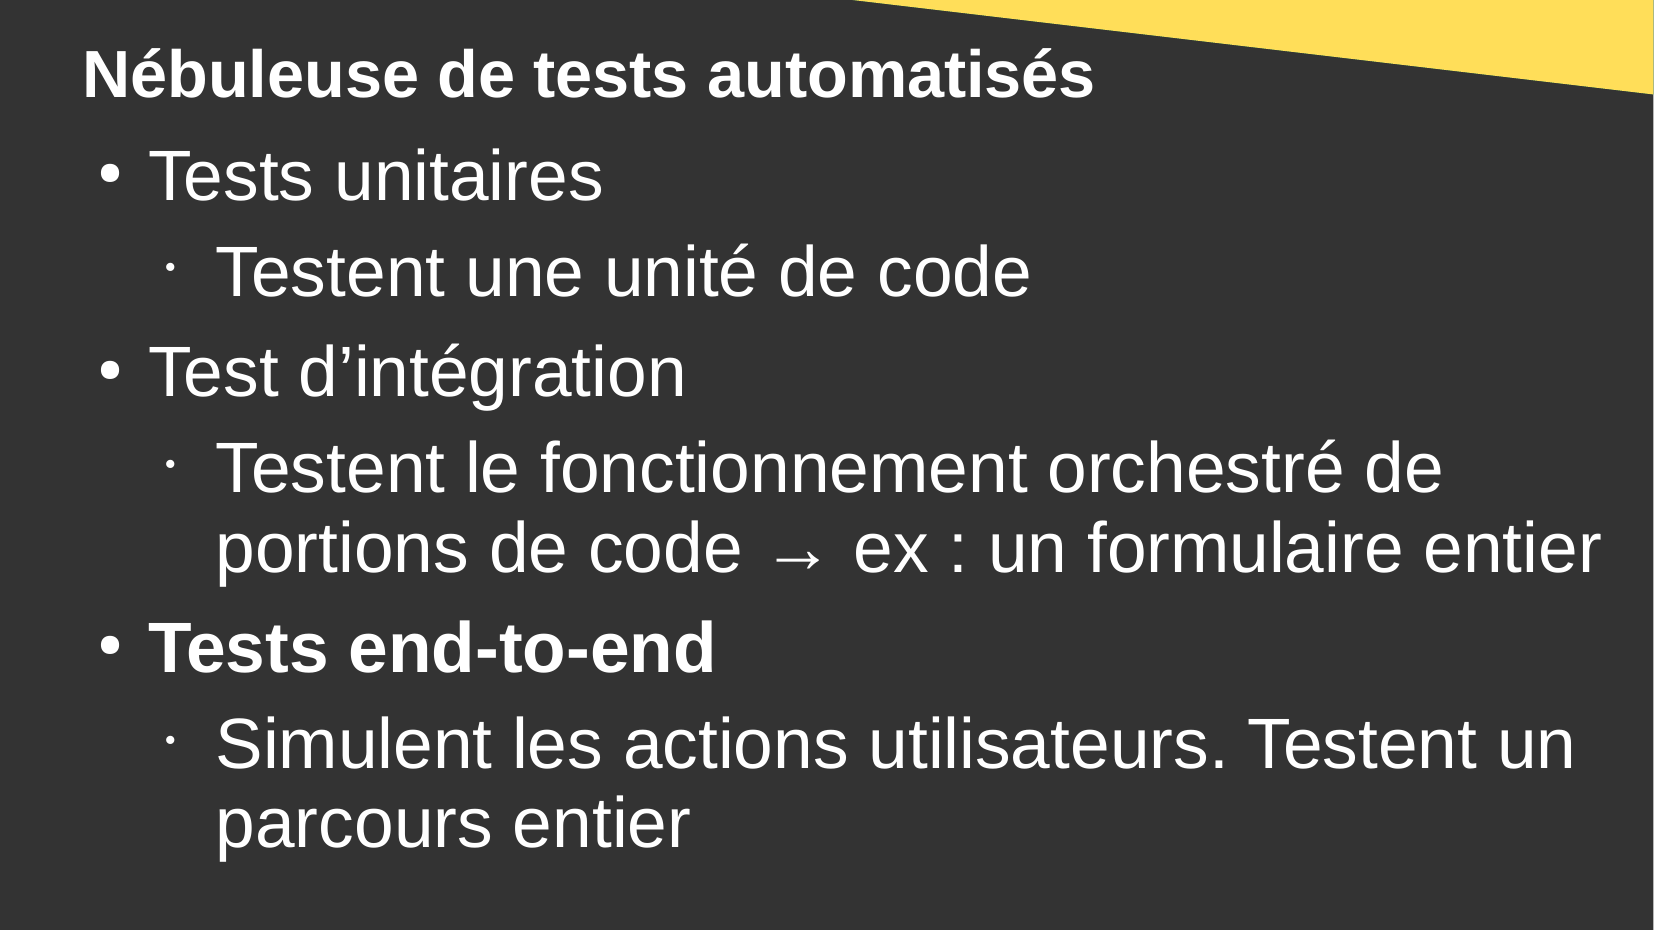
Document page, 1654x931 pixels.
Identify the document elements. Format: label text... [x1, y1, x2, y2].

text_box [852, 0, 1654, 95]
title Nébuleuse de tests automatisés [82, 37, 1571, 112]
list Tests unitaires Testent une unité de code Test d’intégration Testent le fonctionnement orchestré de portions de code → ex : un formulaire entier Tests end-to-end Simulent les actions utilisateurs. Testent un parcours entier [80, 135, 1619, 875]
